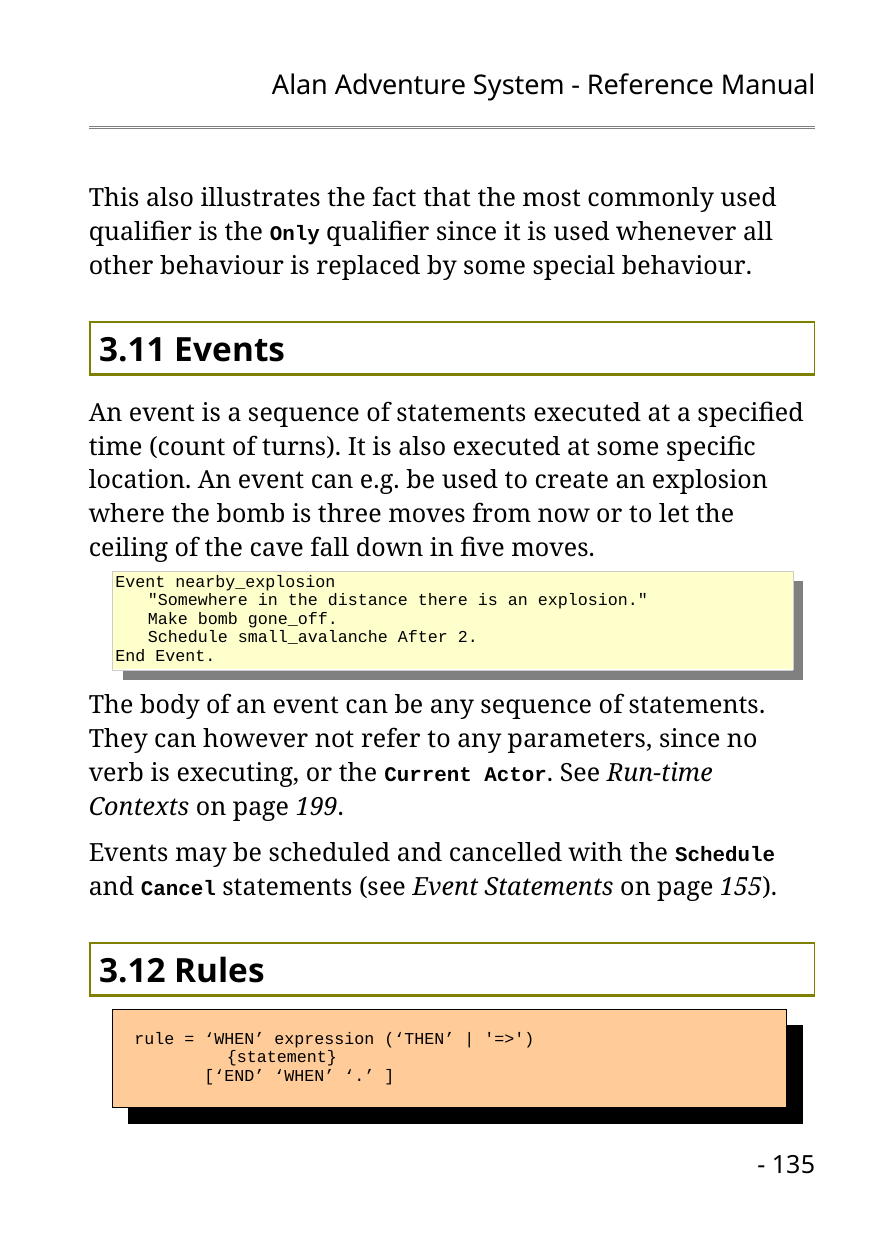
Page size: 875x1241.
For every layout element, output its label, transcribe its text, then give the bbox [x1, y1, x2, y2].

text rule = ‘WHEN’ expression (‘THEN’ | '=>') {statement} [‘END’ ‘WHEN’ ‘.’ ] [113, 1010, 786, 1107]
text An event is a sequence of statements executed at a specified time (count of turns). It is also executed at some specific location. An event can e.g. be used to create an explosion where the bomb is three moves from now or to let the ceiling of the cave fall down in five moves. [88, 394, 815, 564]
text Event nearby_explosion "Somewhere in the distance there is an explosion." Make bomb gone_off. Schedule small_avalanche After 2. End Event. [113, 572, 793, 669]
subtitle Events [91, 323, 814, 373]
text The body of an event can be any sequence of statements. They can however not refer to any parameters, since no verb is executing, or the Current Actor. See Run-time Contexts on page 160. [88, 687, 815, 822]
text Events may be scheduled and cancelled with the Schedule and Cancel statements (see Event Statements on page 123). [88, 835, 815, 903]
subtitle Rules [91, 944, 814, 994]
text This also illustrates the fact that the most commonly used qualifier is the Only qualifier since it is used whenever all other behaviour is replaced by some special behaviour. [88, 180, 815, 282]
